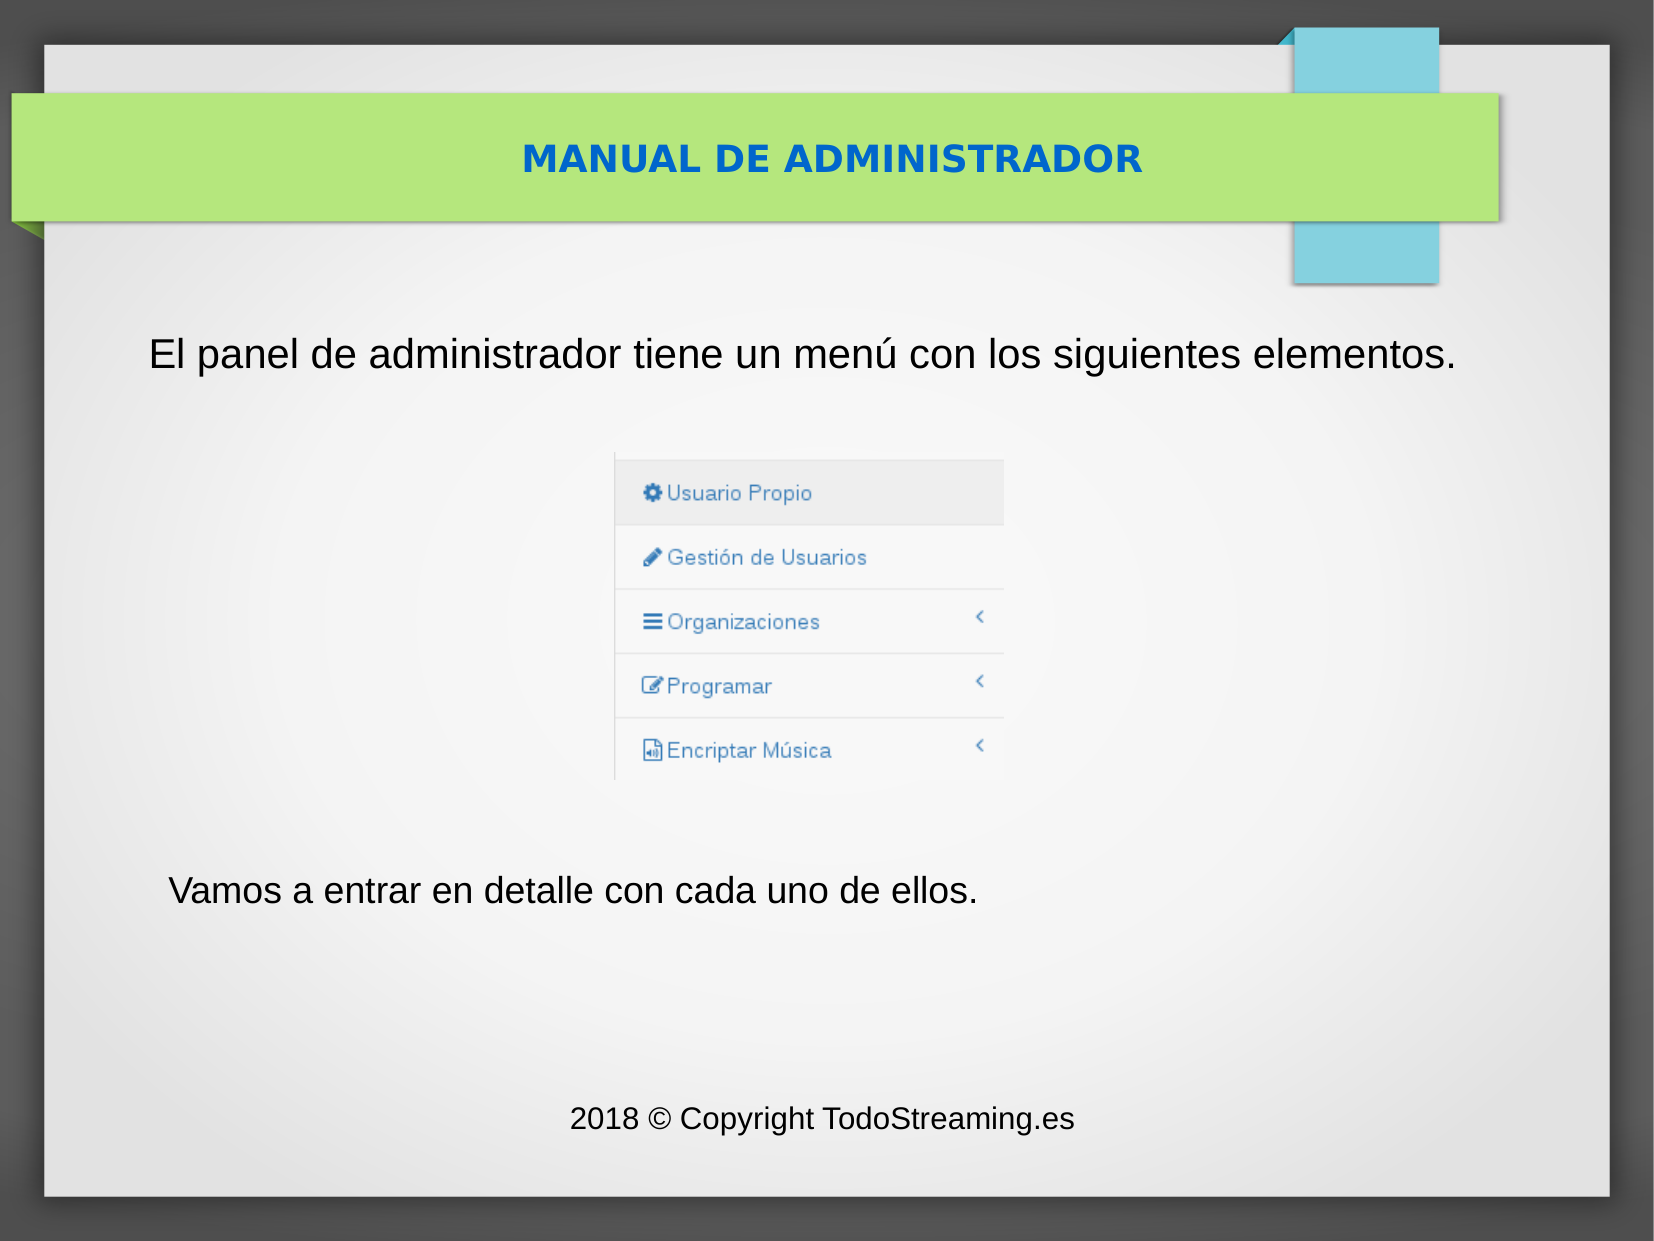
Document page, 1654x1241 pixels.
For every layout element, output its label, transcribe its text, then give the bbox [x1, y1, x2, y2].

title MANUAL DE ADMINISTRADOR [472, 118, 1193, 201]
picture [0, 0, 1654, 1241]
text_box Vamos a entrar en detalle con cada uno de ellos. [153, 862, 1276, 920]
text_box 2018 © Copyright TodoStreaming.es [555, 1094, 1099, 1146]
subtitle El panel de administrador tiene un menú con los siguientes elementos. [59, 248, 1548, 461]
